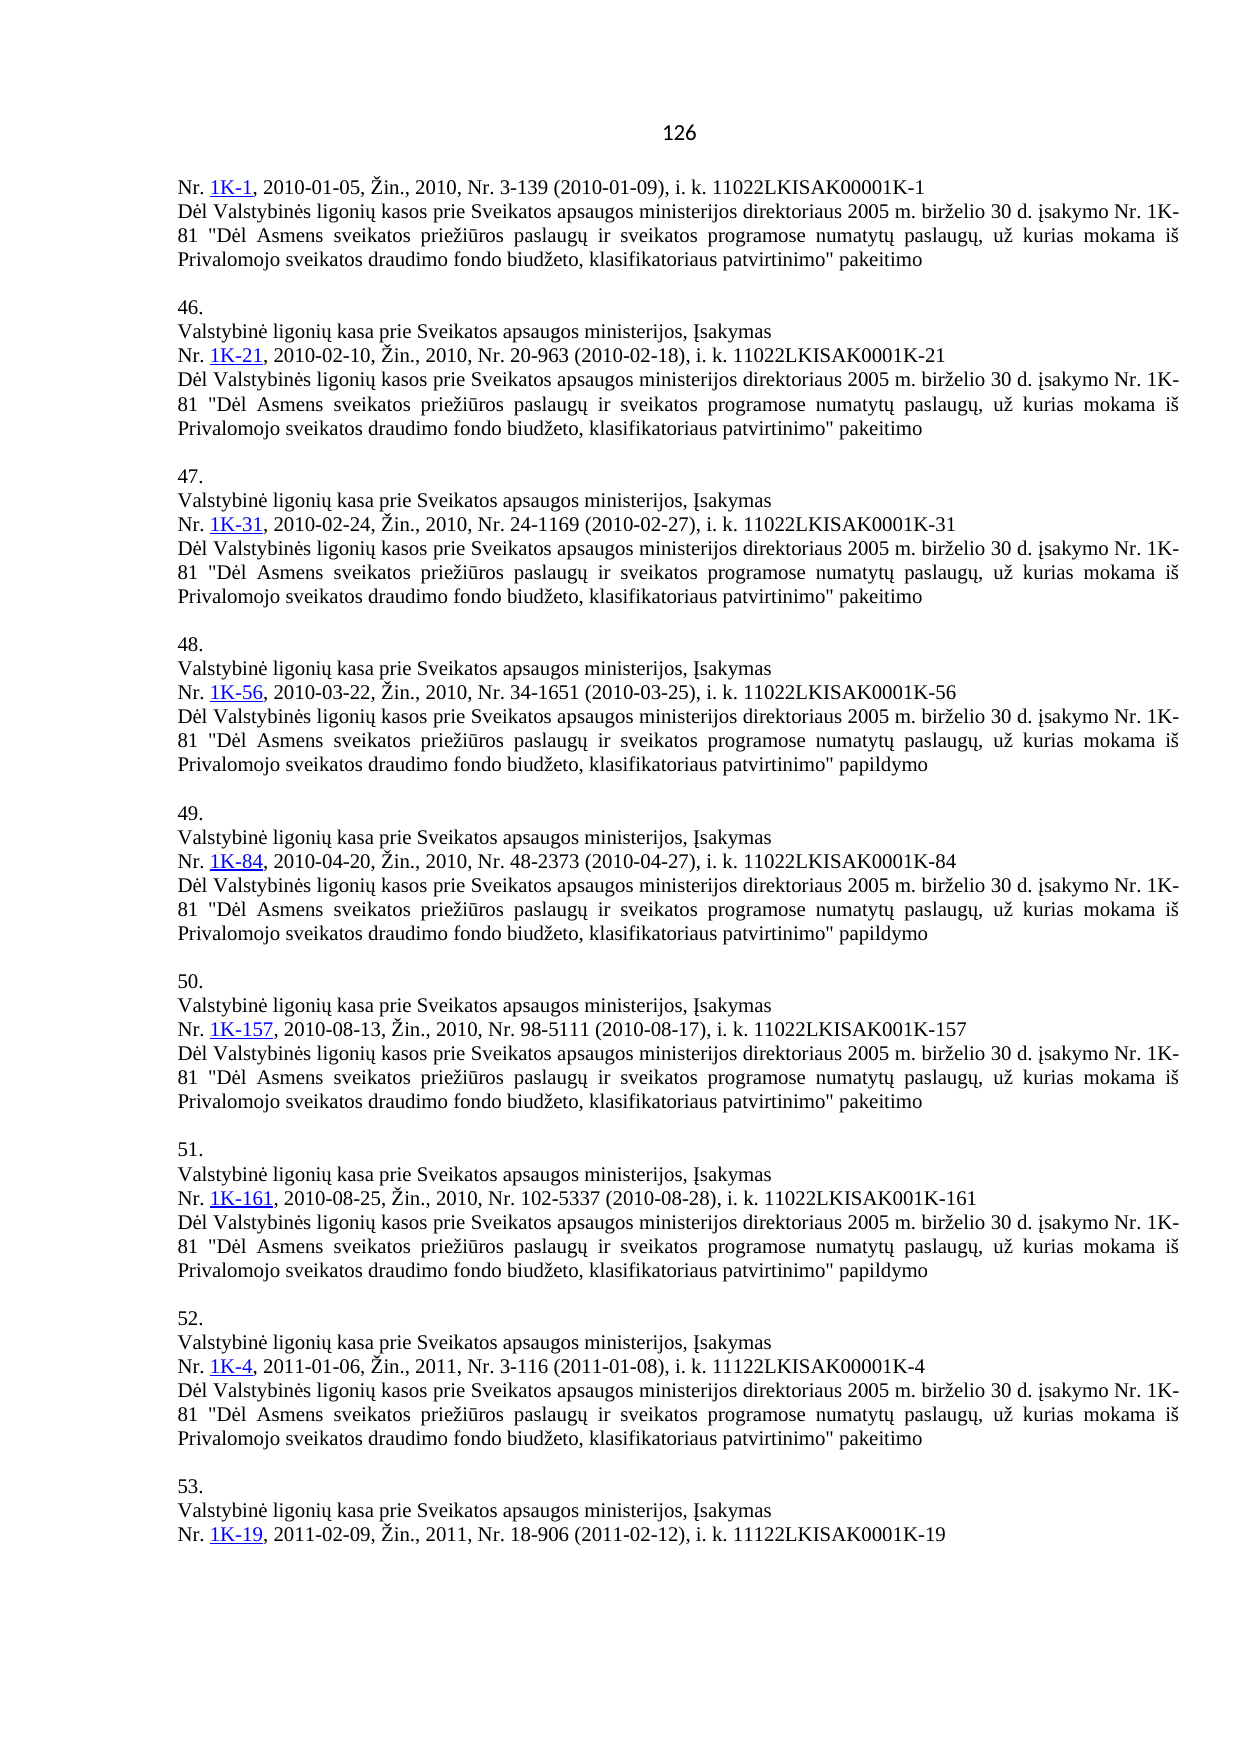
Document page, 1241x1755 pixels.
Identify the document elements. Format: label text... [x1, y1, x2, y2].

text Valstybinė ligonių kasa prie Sveikatos apsaugos ministerijos, Įsakymas [177, 824, 1181, 849]
text Dėl Valstybinės ligonių kasos prie Sveikatos apsaugos ministerijos direktoriaus 2005 m. birželio 30 d. įsakymo Nr. 1K-81 "Dėl Asmens sveikatos priežiūros paslaugų ir sveikatos programose numatytų paslaugų, už kurias mokama iš Privalomojo sveikatos draudimo fondo biudžeto, klasifikatoriaus patvirtinimo" pakeitimo [177, 1378, 1181, 1450]
text Dėl Valstybinės ligonių kasos prie Sveikatos apsaugos ministerijos direktoriaus 2005 m. birželio 30 d. įsakymo Nr. 1K-81 "Dėl Asmens sveikatos priežiūros paslaugų ir sveikatos programose numatytų paslaugų, už kurias mokama iš Privalomojo sveikatos draudimo fondo biudžeto, klasifikatoriaus patvirtinimo" pakeitimo [177, 367, 1181, 439]
text Valstybinė ligonių kasa prie Sveikatos apsaugos ministerijos, Įsakymas [177, 656, 1181, 680]
text Valstybinė ligonių kasa prie Sveikatos apsaugos ministerijos, Įsakymas [177, 993, 1181, 1017]
text 50. [177, 969, 1181, 993]
text Nr. 1K-19, 2011-02-09, Žin., 2011, Nr. 18-906 (2011-02-12), i. k. 11122LKISAK0001K-19 [177, 1522, 1181, 1546]
text Dėl Valstybinės ligonių kasos prie Sveikatos apsaugos ministerijos direktoriaus 2005 m. birželio 30 d. įsakymo Nr. 1K-81 "Dėl Asmens sveikatos priežiūros paslaugų ir sveikatos programose numatytų paslaugų, už kurias mokama iš Privalomojo sveikatos draudimo fondo biudžeto, klasifikatoriaus patvirtinimo" papildymo [177, 704, 1181, 776]
text Valstybinė ligonių kasa prie Sveikatos apsaugos ministerijos, Įsakymas [177, 488, 1181, 512]
text 46. [177, 295, 1181, 319]
text Nr. 1K-31, 2010-02-24, Žin., 2010, Nr. 24-1169 (2010-02-27), i. k. 11022LKISAK0001K-31 [177, 512, 1181, 536]
text 53. [177, 1474, 1181, 1498]
text 48. [177, 632, 1181, 656]
text Valstybinė ligonių kasa prie Sveikatos apsaugos ministerijos, Įsakymas [177, 1161, 1181, 1186]
text Nr. 1K-84, 2010-04-20, Žin., 2010, Nr. 48-2373 (2010-04-27), i. k. 11022LKISAK0001K-84 [177, 849, 1181, 873]
text Dėl Valstybinės ligonių kasos prie Sveikatos apsaugos ministerijos direktoriaus 2005 m. birželio 30 d. įsakymo Nr. 1K-81 "Dėl Asmens sveikatos priežiūros paslaugų ir sveikatos programose numatytų paslaugų, už kurias mokama iš Privalomojo sveikatos draudimo fondo biudžeto, klasifikatoriaus patvirtinimo" papildymo [177, 1209, 1181, 1282]
text Valstybinė ligonių kasa prie Sveikatos apsaugos ministerijos, Įsakymas [177, 319, 1181, 343]
text Dėl Valstybinės ligonių kasos prie Sveikatos apsaugos ministerijos direktoriaus 2005 m. birželio 30 d. įsakymo Nr. 1K-81 "Dėl Asmens sveikatos priežiūros paslaugų ir sveikatos programose numatytų paslaugų, už kurias mokama iš Privalomojo sveikatos draudimo fondo biudžeto, klasifikatoriaus patvirtinimo" papildymo [177, 873, 1181, 945]
text 51. [177, 1137, 1181, 1161]
text Nr. 1K-157, 2010-08-13, Žin., 2010, Nr. 98-5111 (2010-08-17), i. k. 11022LKISAK001K-157 [177, 1017, 1181, 1041]
text Nr. 1K-56, 2010-03-22, Žin., 2010, Nr. 34-1651 (2010-03-25), i. k. 11022LKISAK0001K-56 [177, 680, 1181, 704]
text 47. [177, 464, 1181, 488]
text 49. [177, 801, 1181, 824]
text Nr. 1K-1, 2010-01-05, Žin., 2010, Nr. 3-139 (2010-01-09), i. k. 11022LKISAK00001K-1 [177, 175, 1181, 199]
text Dėl Valstybinės ligonių kasos prie Sveikatos apsaugos ministerijos direktoriaus 2005 m. birželio 30 d. įsakymo Nr. 1K-81 "Dėl Asmens sveikatos priežiūros paslaugų ir sveikatos programose numatytų paslaugų, už kurias mokama iš Privalomojo sveikatos draudimo fondo biudžeto, klasifikatoriaus patvirtinimo" pakeitimo [177, 199, 1181, 271]
text Nr. 1K-21, 2010-02-10, Žin., 2010, Nr. 20-963 (2010-02-18), i. k. 11022LKISAK0001K-21 [177, 343, 1181, 367]
text Nr. 1K-161, 2010-08-25, Žin., 2010, Nr. 102-5337 (2010-08-28), i. k. 11022LKISAK001K-161 [177, 1186, 1181, 1209]
text Dėl Valstybinės ligonių kasos prie Sveikatos apsaugos ministerijos direktoriaus 2005 m. birželio 30 d. įsakymo Nr. 1K-81 "Dėl Asmens sveikatos priežiūros paslaugų ir sveikatos programose numatytų paslaugų, už kurias mokama iš Privalomojo sveikatos draudimo fondo biudžeto, klasifikatoriaus patvirtinimo" pakeitimo [177, 1041, 1181, 1113]
text Valstybinė ligonių kasa prie Sveikatos apsaugos ministerijos, Įsakymas [177, 1330, 1181, 1354]
text 52. [177, 1306, 1181, 1330]
text Nr. 1K-4, 2011-01-06, Žin., 2011, Nr. 3-116 (2011-01-08), i. k. 11122LKISAK00001K-4 [177, 1354, 1181, 1378]
text Valstybinė ligonių kasa prie Sveikatos apsaugos ministerijos, Įsakymas [177, 1498, 1181, 1522]
text Dėl Valstybinės ligonių kasos prie Sveikatos apsaugos ministerijos direktoriaus 2005 m. birželio 30 d. įsakymo Nr. 1K-81 "Dėl Asmens sveikatos priežiūros paslaugų ir sveikatos programose numatytų paslaugų, už kurias mokama iš Privalomojo sveikatos draudimo fondo biudžeto, klasifikatoriaus patvirtinimo" pakeitimo [177, 536, 1181, 608]
